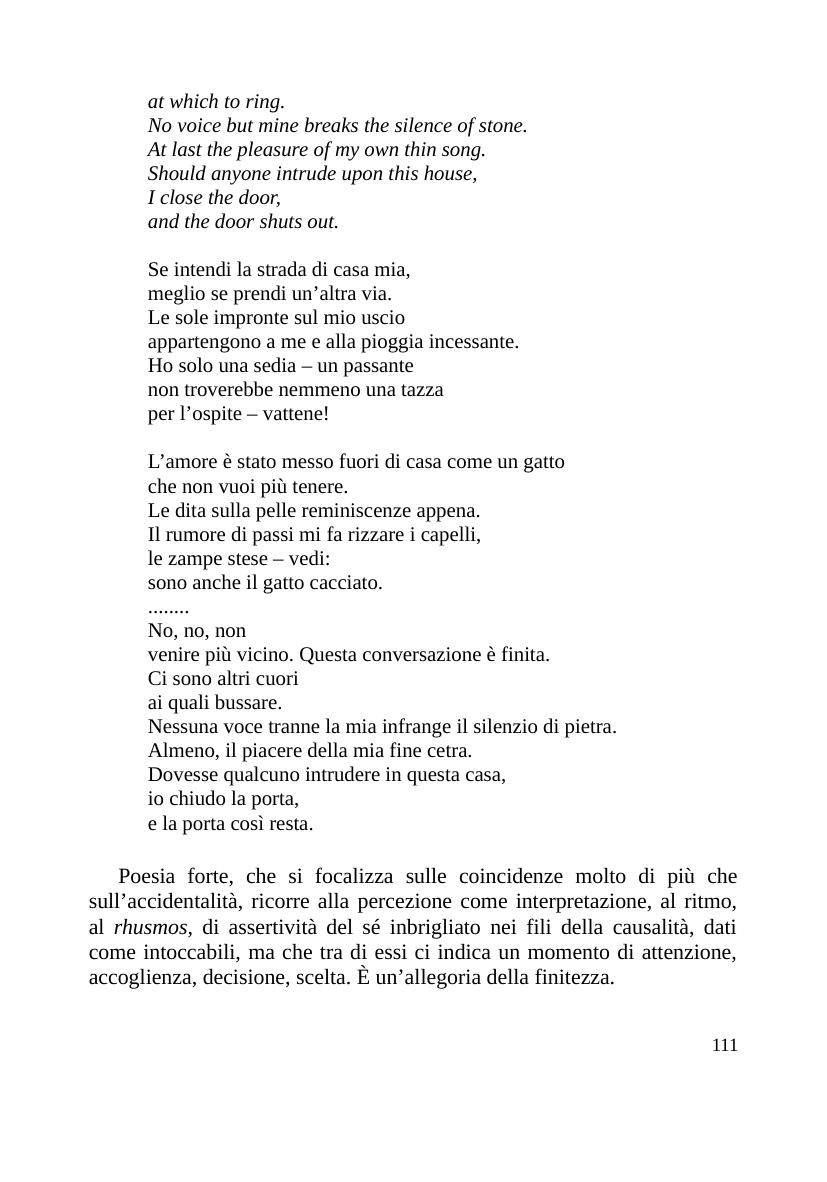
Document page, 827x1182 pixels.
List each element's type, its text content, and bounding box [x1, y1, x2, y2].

text venire più vicino. Questa conversazione è finita. [148, 642, 709, 666]
text Should anyone intrude upon this house, [148, 161, 709, 185]
text Almeno, il piacere della mia fine cetra. [148, 738, 709, 762]
text Il rumore di passi mi fa rizzare i capelli, [148, 522, 709, 546]
text and the door shuts out. [148, 209, 709, 233]
text Nessuna voce tranne la mia infrange il silenzio di pietra. [148, 714, 709, 738]
text che non vuoi più tenere. [148, 473, 709, 498]
text I close the door, [148, 185, 709, 209]
text meglio se prendi un’altra via. [148, 281, 709, 305]
text per l’ospite – vattene! [148, 401, 709, 425]
text ........ [148, 594, 709, 618]
text No, no, non [148, 618, 709, 642]
text Ho solo una sedia – un passante [148, 353, 709, 377]
text Le sole impronte sul mio uscio [148, 305, 709, 329]
text at which to ring. [148, 88, 709, 113]
text Se intendi la strada di casa mia, [148, 257, 709, 281]
text io chiudo la porta, [148, 786, 709, 810]
text No voice but mine breaks the silence of stone. [148, 113, 709, 137]
text le zampe stese – vedi: [148, 546, 709, 570]
text Poesia forte, che si focalizza sulle coincidenze molto di più che sull’accidentalità, ricorre alla percezione come interpretazione, al ritmo, al rhusmos, di assertività del sé inbrigliato nei fili della causalità, dati come intoccabili, ma che tra di essi ci indica un momento di attenzione, accoglienza, decisione, scelta. È un’allegoria della finitezza. [88, 863, 738, 989]
text Ci sono altri cuori [148, 666, 709, 690]
text Le dita sulla pelle reminiscenze appena. [148, 498, 709, 522]
text sono anche il gatto cacciato. [148, 570, 709, 594]
text e la porta così resta. [148, 810, 709, 834]
text At last the pleasure of my own thin song. [148, 137, 709, 161]
text L’amore è stato messo fuori di casa come un gatto [148, 449, 709, 473]
text appartengono a me e alla pioggia incessante. [148, 329, 709, 353]
text ai quali bussare. [148, 690, 709, 714]
text Dovesse qualcuno intrudere in questa casa, [148, 762, 709, 786]
text non troverebbe nemmeno una tazza [148, 377, 709, 401]
